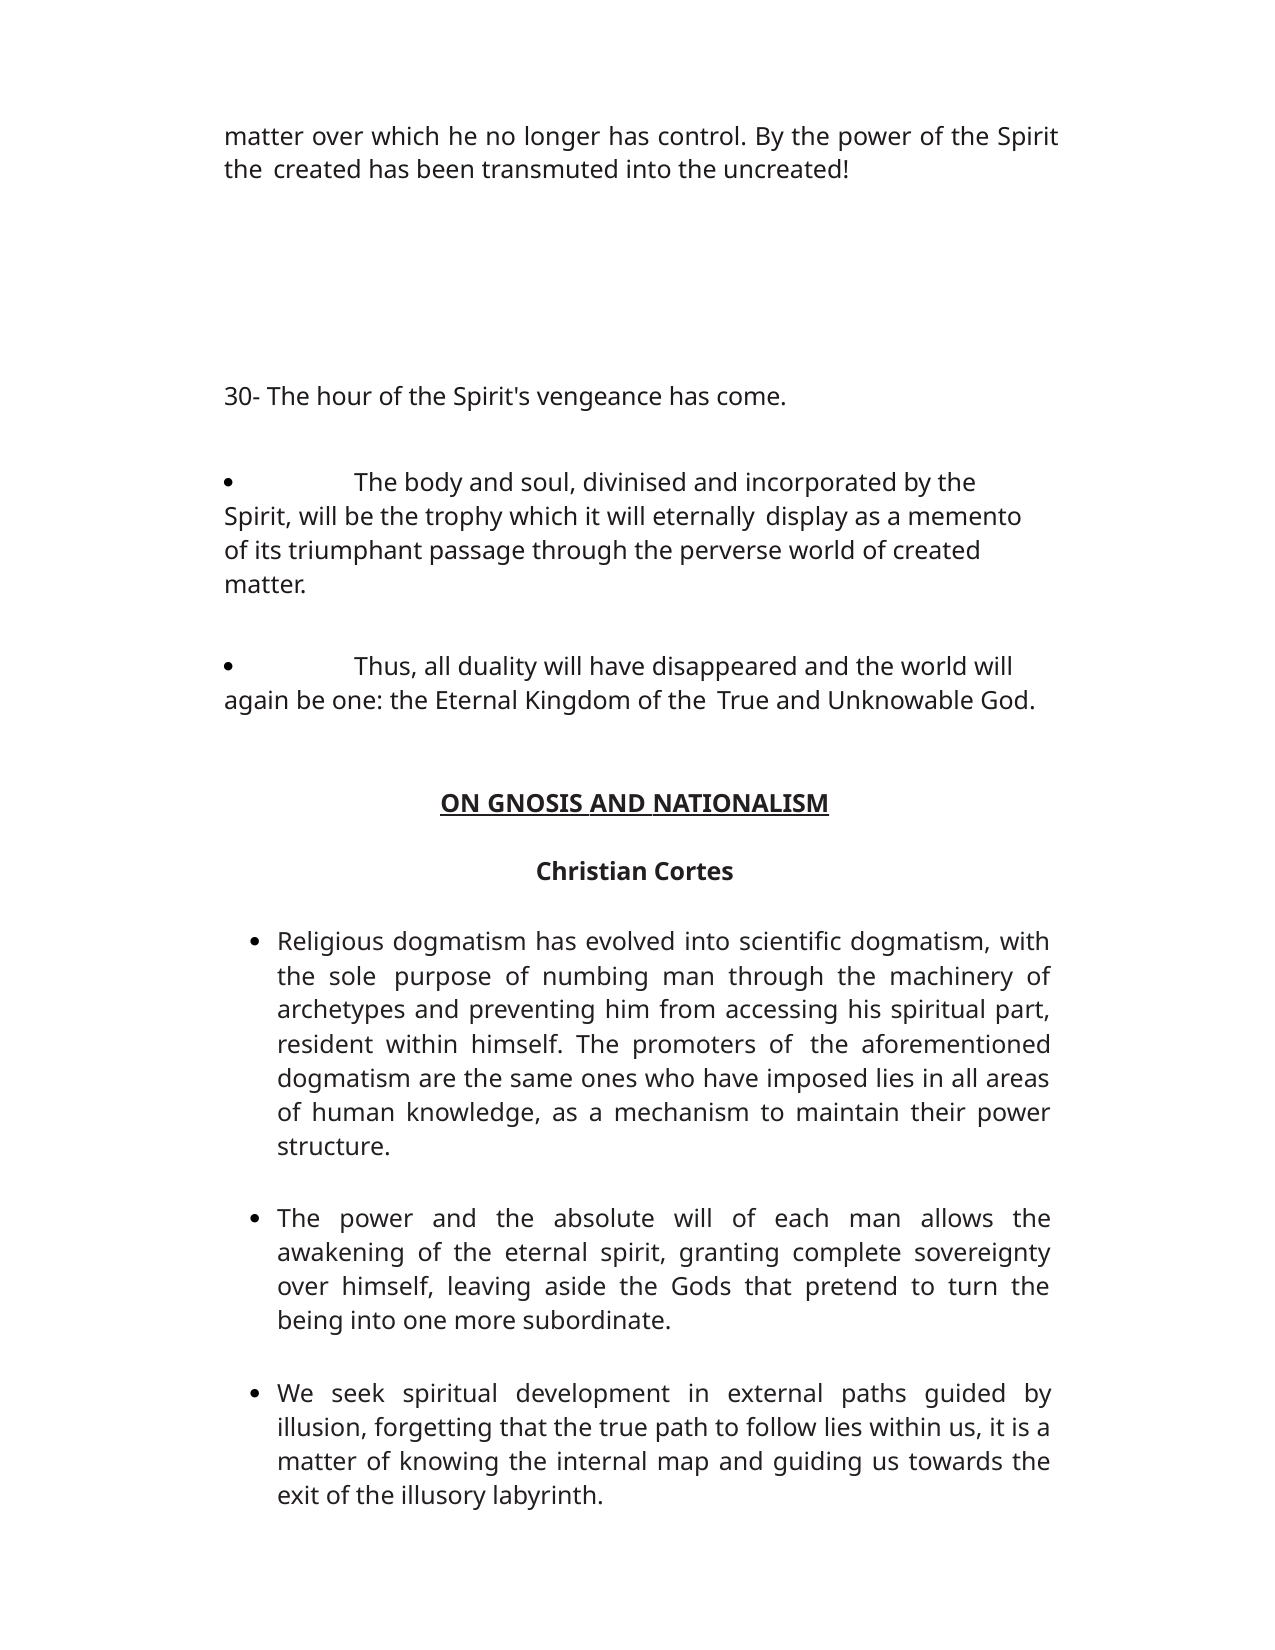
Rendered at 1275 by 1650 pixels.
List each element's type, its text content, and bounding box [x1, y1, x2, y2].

list Religious dogmatism has evolved into scientific dogmatism, with the sole purpose of numbing man through the machinery of archetypes and preventing him from accessing his spiritual part, resident within himself. The promoters of the aforementioned dogmatism are the same ones who have imposed lies in all areas of human knowledge, as a mechanism to maintain their power structure. [250, 924, 1051, 1162]
text matter over which he no longer has control. By the power of the Spirit the created has been transmuted into the uncreated! [224, 118, 1058, 186]
list We seek spiritual development in external paths guided by illusion, forgetting that the true path to follow lies within us, it is a matter of knowing the internal map and guiding us towards the exit of the illusory labyrinth. [250, 1376, 1051, 1512]
list The body and soul, divinised and incorporated by the Spirit, will be the trophy which it will eternally display as a memento of its triumphant passage through the perverse world of created matter. [224, 464, 1045, 600]
text Christian Cortes [127, 853, 1142, 887]
list The power and the absolute will of each man allows the awakening of the eternal spirit, granting complete sovereignty over himself, leaving aside the Gods that pretend to turn the being into one more subordinate. [250, 1201, 1051, 1337]
text 30- The hour of the Spirit's vengeance has come. [224, 378, 1157, 412]
text ON GNOSIS AND NATIONALISM [127, 785, 1142, 819]
list Thus, all duality will have disappeared and the world will again be one: the Eternal Kingdom of the True and Unknowable God. [224, 649, 1038, 717]
